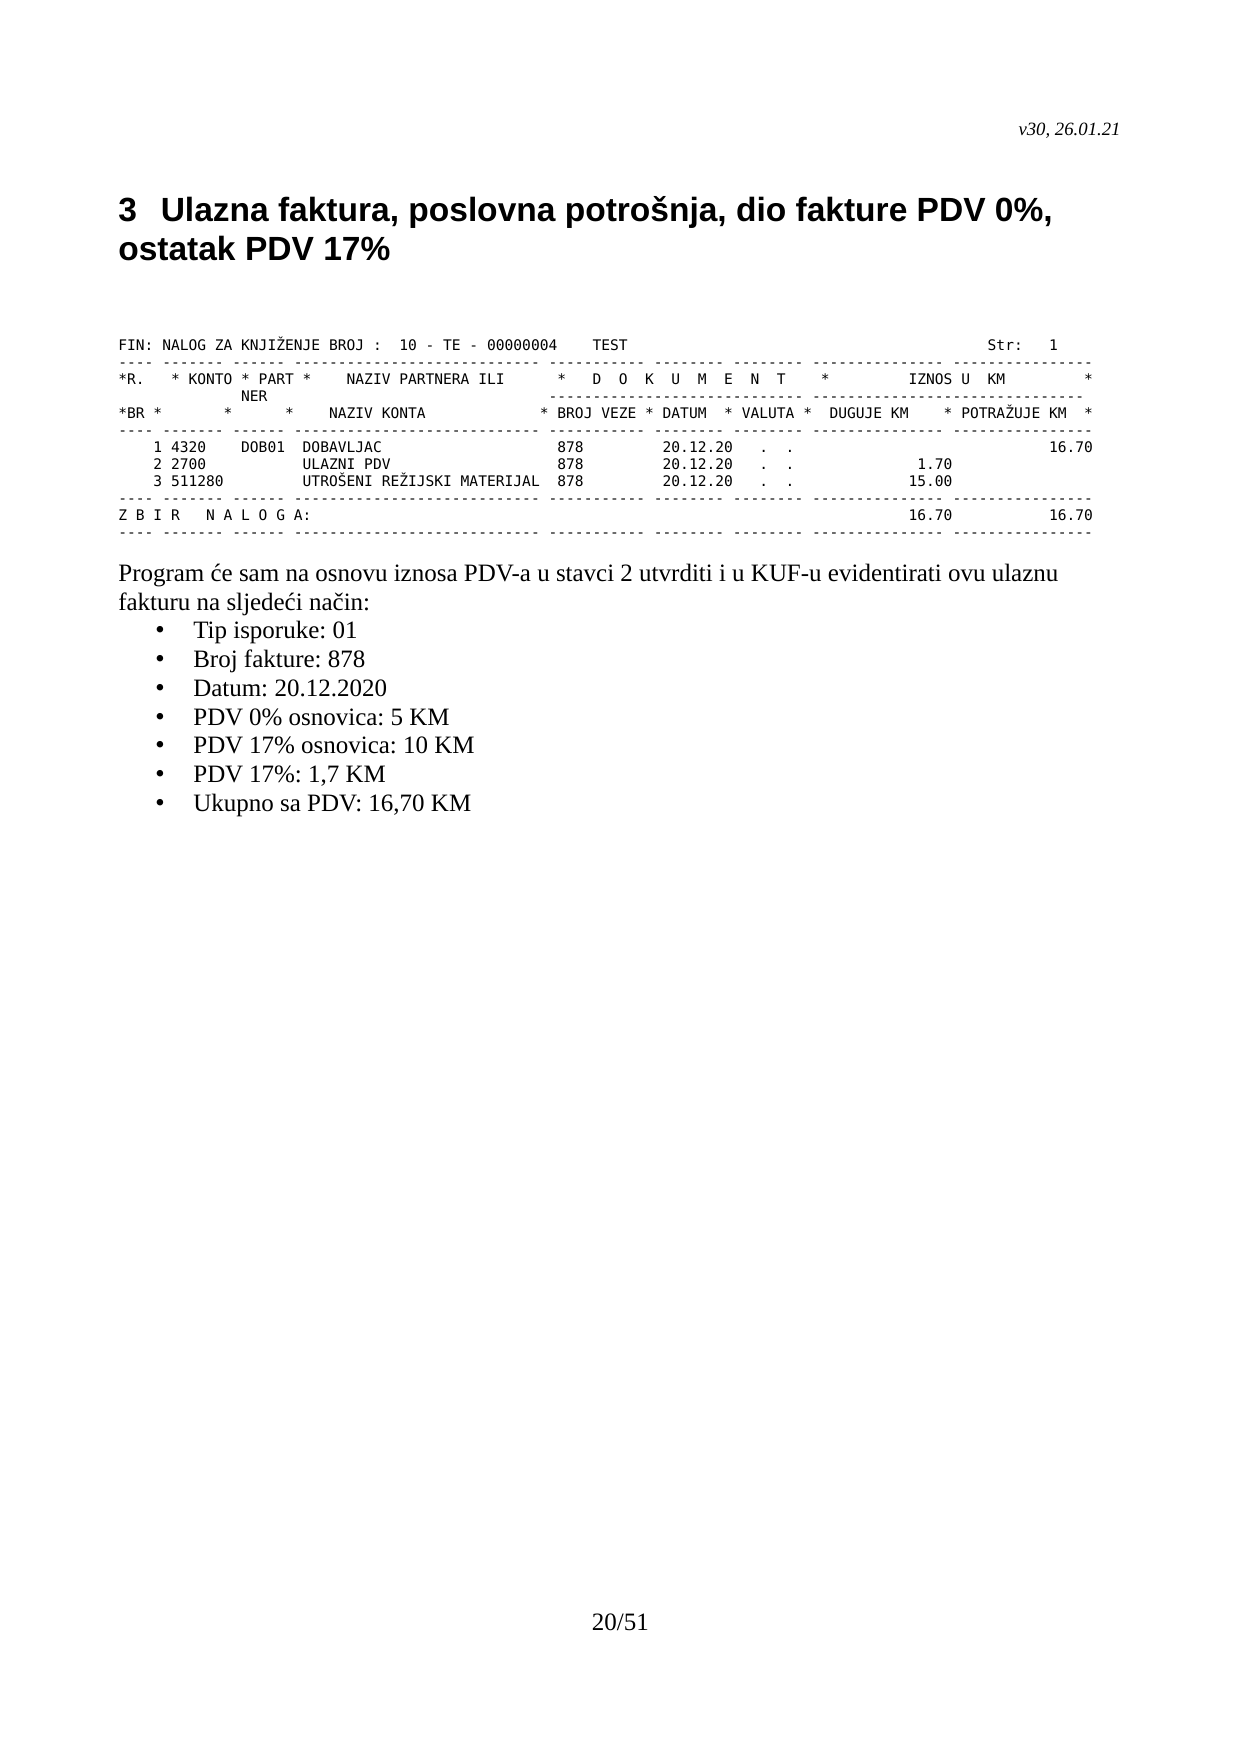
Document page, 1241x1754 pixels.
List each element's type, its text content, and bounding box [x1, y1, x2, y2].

text Z B I R N A L O G A: 16.70 16.70 [118, 507, 1122, 524]
list PDV 17%: 1,7 KM [156, 759, 1122, 788]
text *BR * * * NAZIV KONTA * BROJ VEZE * DATUM * VALUTA * DUGUJE KM * POTRAŽUJE KM * [118, 405, 1122, 422]
text Program će sam na osnovu iznosa PDV-a u stavci 2 utvrditi i u KUF-u evidentirati ovu ulaznu fakturu na sljedeći način: [118, 558, 1122, 616]
text 1 4320 DOB01 DOBAVLJAC 878 20.12.20 . . 16.70 [118, 439, 1122, 456]
list PDV 17% osnovica: 10 KM [156, 731, 1122, 759]
subtitle Ulazna faktura, poslovna potrošnja, dio fakture PDV 0%, ostatak PDV 17% [118, 190, 1122, 267]
text FIN: NALOG ZA KNJIŽENJE BROJ : 10 - TE - 00000004 TEST Str: 1 [118, 337, 1122, 354]
text 3 511280 UTROŠENI REŽIJSKI MATERIJAL 878 20.12.20 . . 15.00 [118, 473, 1122, 490]
text 2 2700 ULAZNI PDV 878 20.12.20 . . 1.70 [118, 456, 1122, 473]
text ---- ------- ------ ---------------------------- ----------- -------- -------- --------------- ---------------- [118, 422, 1122, 439]
text NER ----------------------------- ------------------------------- [118, 388, 1122, 405]
list PDV 0% osnovica: 5 KM [156, 702, 1122, 731]
text *R. * KONTO * PART * NAZIV PARTNERA ILI * D O K U M E N T * IZNOS U KM * [118, 371, 1122, 388]
list Broj fakture: 878 [156, 644, 1122, 673]
list Tip isporuke: 01 [156, 616, 1122, 644]
text ---- ------- ------ ---------------------------- ----------- -------- -------- --------------- ---------------- [118, 524, 1122, 541]
list Datum: 20.12.2020 [156, 673, 1122, 702]
text ---- ------- ------ ---------------------------- ----------- -------- -------- --------------- ---------------- [118, 354, 1122, 371]
list Ukupno sa PDV: 16,70 KM [156, 788, 1122, 817]
text ---- ------- ------ ---------------------------- ----------- -------- -------- --------------- ---------------- [118, 490, 1122, 507]
